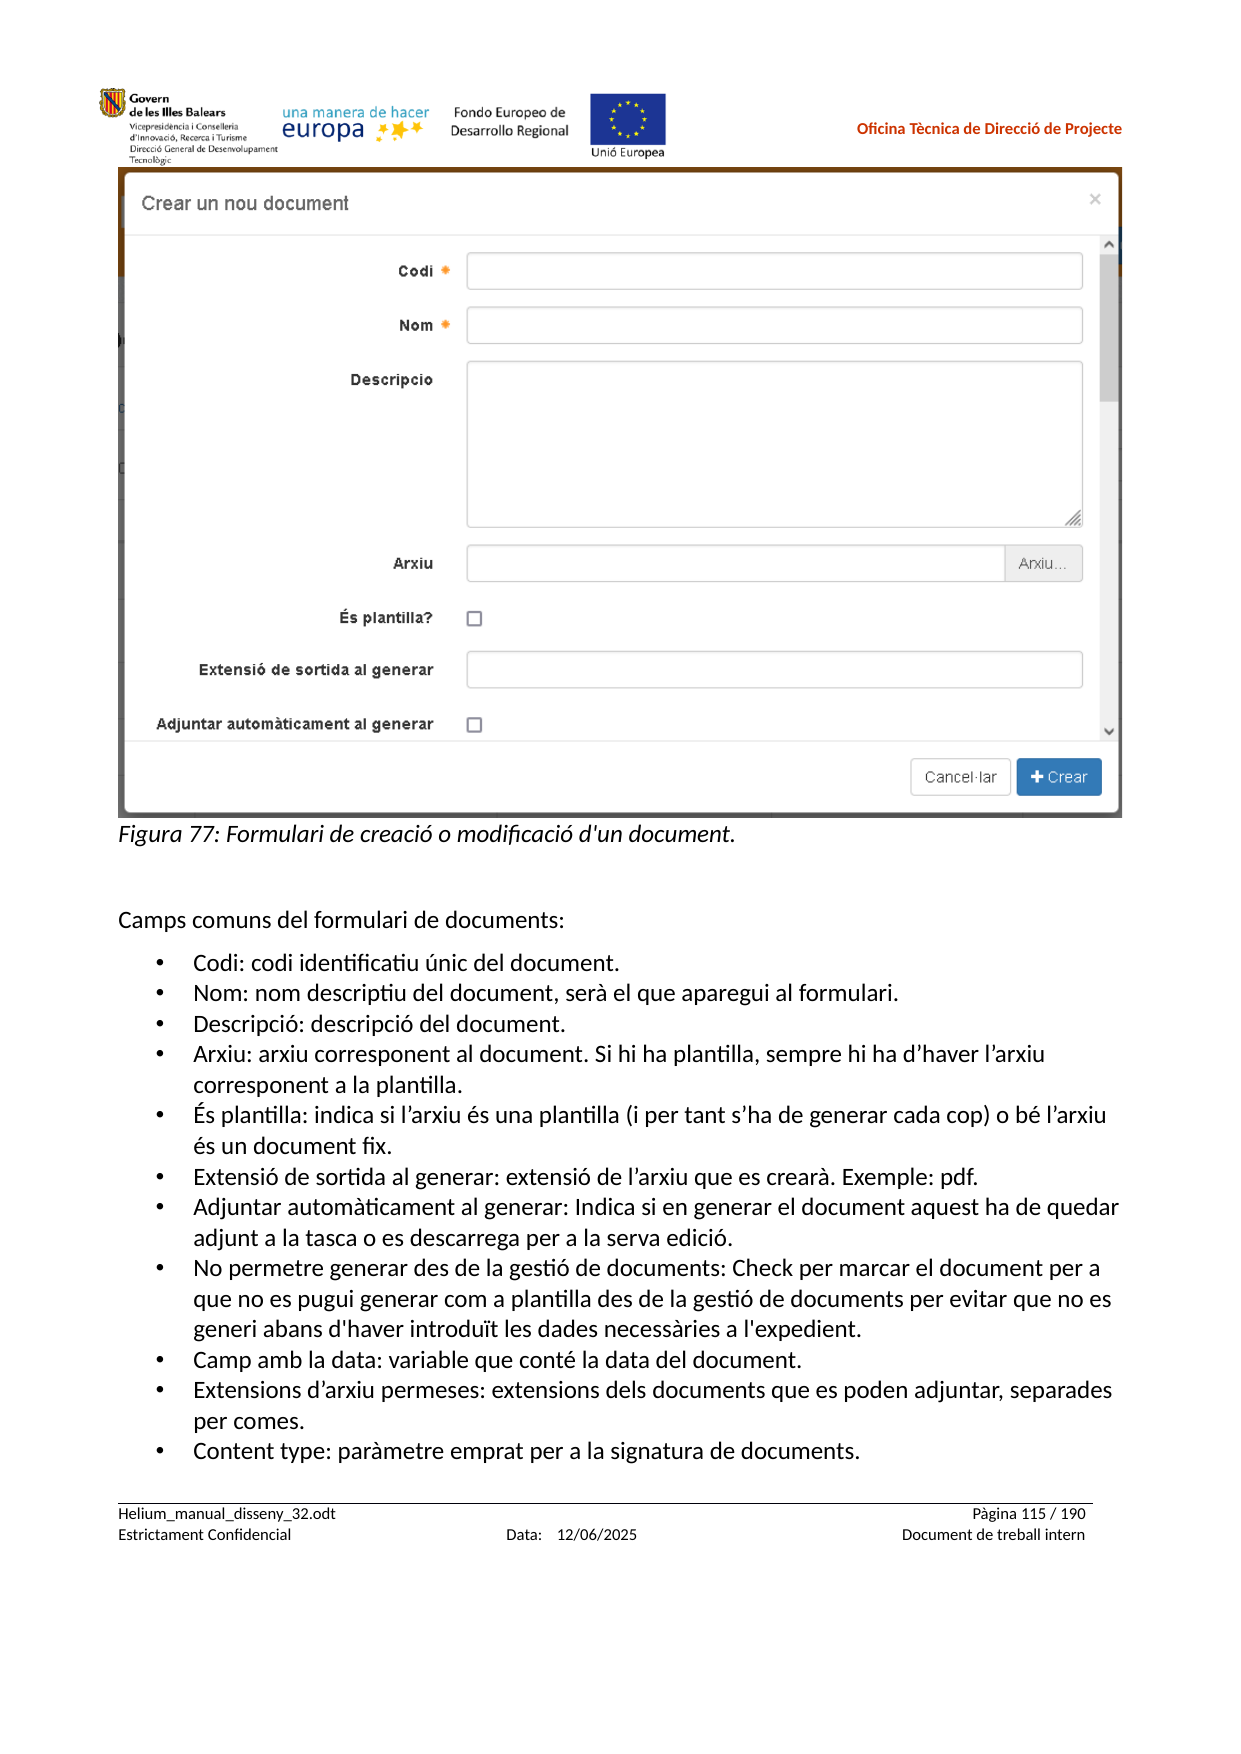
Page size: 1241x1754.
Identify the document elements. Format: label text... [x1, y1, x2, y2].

text Camps comuns del formulari de documents: [118, 904, 1122, 934]
list Content type: paràmetre emprat per a la signatura de documents. [156, 1435, 1122, 1466]
list Extensions d’arxiu permeses: extensions dels documents que es poden adjuntar, separades per comes. [156, 1374, 1122, 1435]
list Nom: nom descriptiu del document, serà el que aparegui al formulari. [156, 978, 1122, 1008]
list Arxiu: arxiu corresponent al document. Si hi ha plantilla, sempre hi ha d’haver l’arxiu corresponent a la plantilla. [156, 1039, 1122, 1100]
list És plantilla: indica si l’arxiu és una plantilla (i per tant s’ha de generar cada cop) o bé l’arxiu és un document fix. [156, 1100, 1122, 1161]
list Descripció: descripció del document. [156, 1008, 1122, 1039]
list Extensió de sortida al generar: extensió de l’arxiu que es crearà. Exemple: pdf. [156, 1161, 1122, 1191]
list No permetre generar des de la gestió de documents: Check per marcar el document per a que no es pugui generar com a plantilla des de la gestió de documents per evitar que no es generi abans d'haver introduït les dades necessàries a l'expedient. [156, 1252, 1122, 1344]
picture [118, 167, 1123, 818]
text Figura 77: Formulari de creació o modificació d'un document. [118, 818, 1122, 848]
list Camp amb la data: variable que conté la data del document. [156, 1344, 1122, 1374]
list Adjuntar automàticament al generar: Indica si en generar el document aquest ha de quedar adjunt a la tasca o es descarrega per a la serva edició. [156, 1191, 1122, 1252]
picture [99, 87, 668, 166]
list Codi: codi identificatiu únic del document. [156, 947, 1122, 978]
